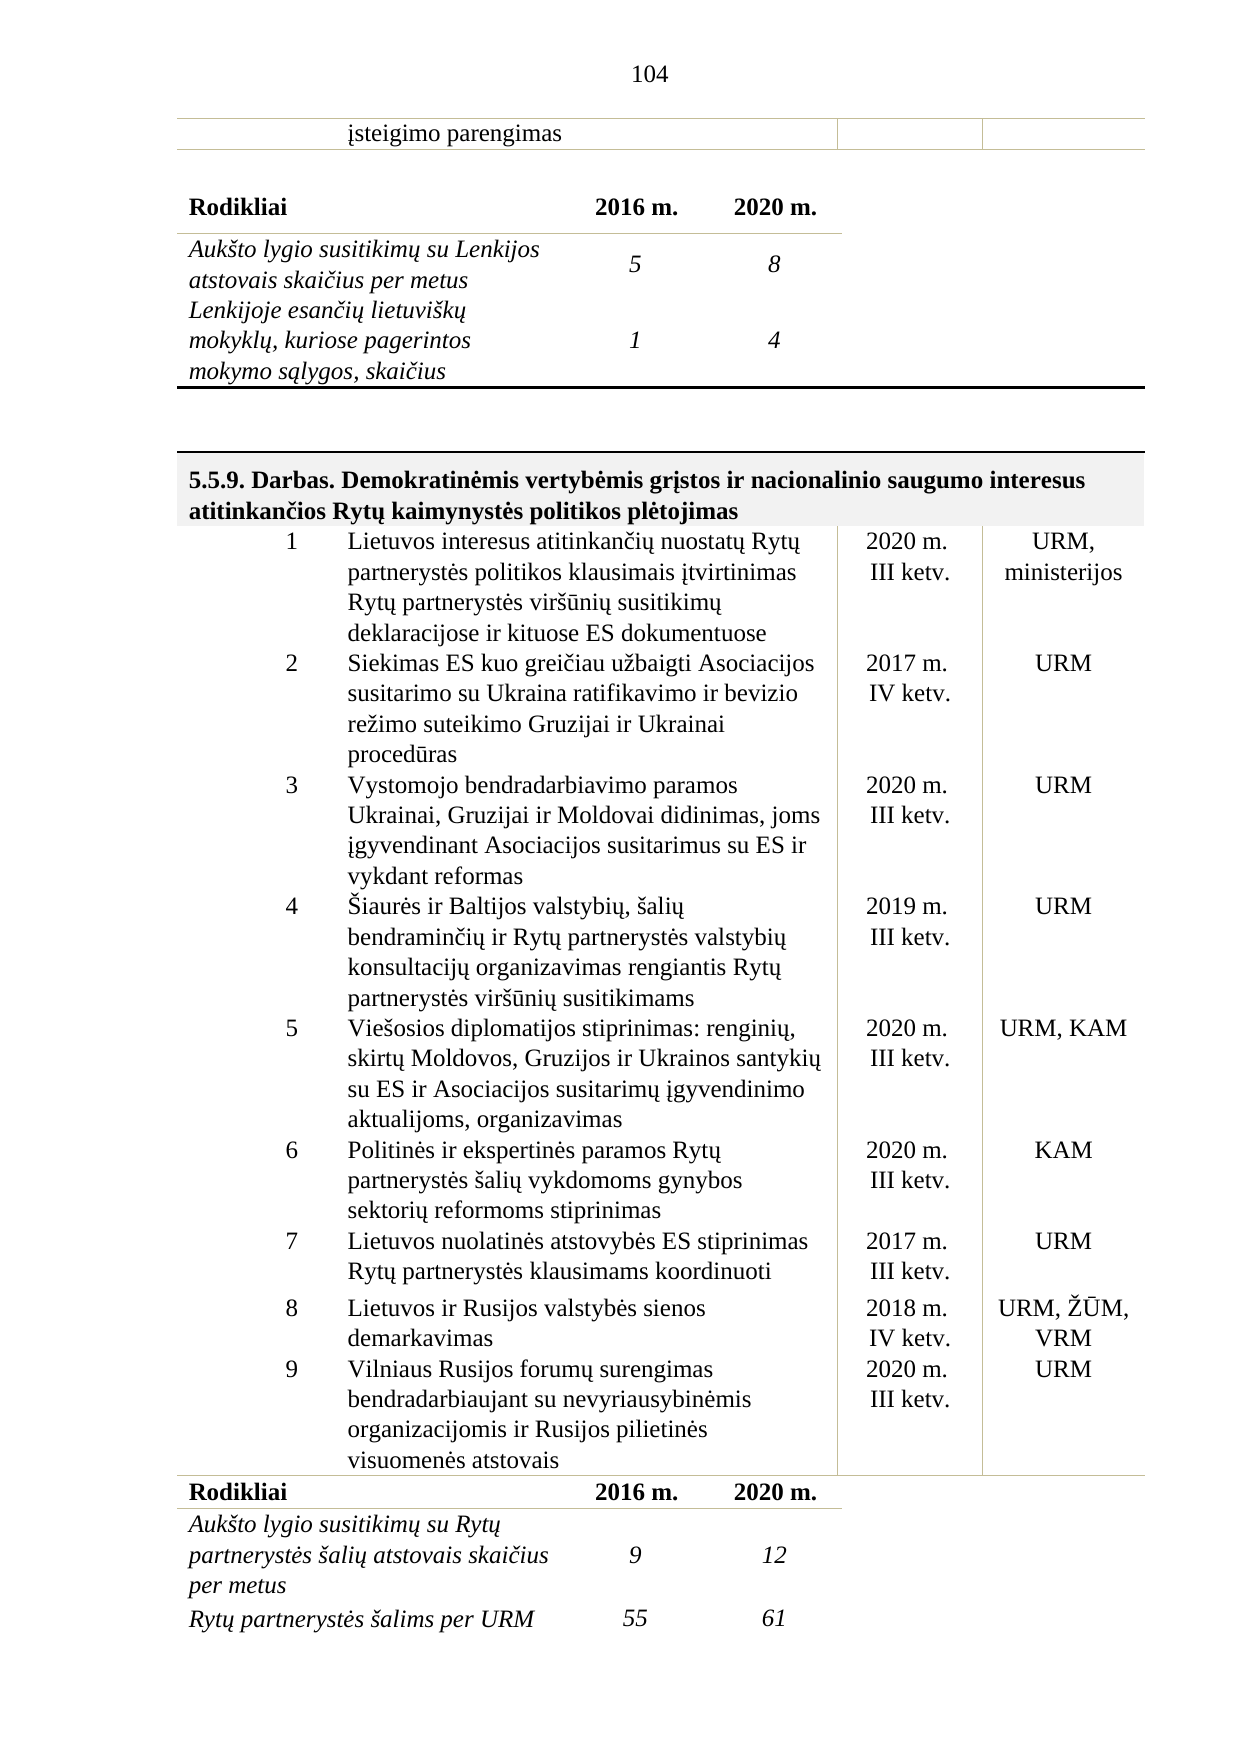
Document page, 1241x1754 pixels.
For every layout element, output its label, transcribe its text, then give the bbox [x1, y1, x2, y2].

table_cell URM [983, 770, 1144, 891]
table_cell [708, 389, 842, 451]
table_cell URM [983, 648, 1144, 770]
table_cell [177, 150, 247, 181]
table_cell Šiaurės ir Baltijos valstybių, šalių bendraminčių ir Rytų partnerystės valstybių konsultacijų organizavimas rengiantis Rytų partnerystės viršūnių susitikimams [336, 891, 837, 1013]
table_cell URM, KAM [983, 1013, 1144, 1135]
table_cell 8 [708, 234, 842, 295]
table_cell [177, 1354, 247, 1475]
table_cell [983, 119, 1144, 148]
table_cell 2020 m. III ketv. [838, 770, 982, 891]
table_cell 2019 m. III ketv. [838, 891, 982, 1013]
table_cell [842, 389, 982, 451]
table_cell 2020 m. [708, 1476, 842, 1508]
table_cell 7 [247, 1226, 336, 1293]
table_cell 3 [247, 770, 336, 891]
table_cell [177, 119, 247, 148]
table_cell Rodikliai [177, 181, 564, 233]
table_cell URM [983, 1226, 1144, 1293]
table_cell 2016 m. [565, 181, 708, 233]
table_cell [982, 150, 1144, 181]
table_cell [336, 389, 532, 451]
table_cell Rodikliai [177, 1476, 564, 1508]
table_cell 2016 m. [565, 1476, 708, 1508]
table_cell Vilniaus Rusijos forumų surengimas bendradarbiaujant su nevyriausybinėmis organizacijomis ir Rusijos pilietinės visuomenės atstovais [336, 1354, 837, 1475]
table_cell 2017 m. III ketv. [838, 1226, 982, 1293]
table_cell [842, 1476, 982, 1508]
table_cell [842, 295, 982, 386]
table_cell Lietuvos interesus atitinkančių nuostatų Rytų partnerystės politikos klausimais įtvirtinimas Rytų partnerystės viršūnių susitikimų deklaracijose ir kituose ES dokumentuose [336, 526, 837, 648]
table_cell 2 [247, 648, 336, 770]
table_cell 2020 m. III ketv. [838, 1135, 982, 1226]
table_cell [982, 233, 1144, 295]
table_cell [247, 389, 336, 451]
table_cell 1 [247, 526, 336, 648]
table_cell Aukšto lygio susitikimų su Lenkijos atstovais skaičius per metus [177, 234, 564, 295]
table_cell [177, 1226, 247, 1293]
table_cell [708, 150, 842, 181]
table_cell [982, 389, 1144, 451]
table_cell 5 [565, 234, 708, 295]
table_cell [177, 648, 247, 770]
table_cell [565, 389, 708, 451]
table_cell Lenkijoje esančių lietuviškų mokyklų, kuriose pagerintos mokymo sąlygos, skaičius [177, 295, 564, 386]
table_cell Viešosios diplomatijos stiprinimas: renginių, skirtų Moldovos, Gruzijos ir Ukrainos santykių su ES ir Asociacijos susitarimų įgyvendinimo aktualijoms, organizavimas [336, 1013, 837, 1135]
table_cell 2020 m. III ketv. [838, 1013, 982, 1135]
table_cell 2020 m. III ketv. [838, 1354, 982, 1475]
table_cell URM [983, 891, 1144, 1013]
table_cell [336, 150, 532, 181]
table_cell KAM [983, 1135, 1144, 1226]
table_cell 9 [247, 1354, 336, 1475]
table_cell [177, 1293, 247, 1354]
table_cell [982, 1601, 1144, 1636]
table_cell [177, 770, 247, 891]
table_cell [177, 1135, 247, 1226]
table_cell 61 [708, 1601, 842, 1636]
table_cell [838, 119, 982, 148]
table_cell [177, 526, 247, 648]
table_cell URM, ŽŪM, VRM [983, 1293, 1144, 1354]
table_cell [982, 181, 1144, 233]
table_cell [565, 150, 708, 181]
table_cell [532, 389, 564, 451]
table_cell 2018 m. IV ketv. [838, 1293, 982, 1354]
table_cell [177, 389, 247, 451]
table_cell Aukšto lygio susitikimų su Rytų partnerystės šalių atstovais skaičius per metus [177, 1509, 564, 1601]
table_cell [177, 891, 247, 1013]
table_cell [842, 181, 982, 233]
table_cell 55 [565, 1601, 708, 1636]
table_cell 5 [247, 1013, 336, 1135]
table_cell [842, 233, 982, 295]
table_cell 6 [247, 1135, 336, 1226]
table_cell 8 [247, 1293, 336, 1354]
table_cell 2020 m. III ketv. [838, 526, 982, 648]
table_cell įsteigimo parengimas [336, 119, 837, 148]
table_cell [982, 1476, 1144, 1508]
table_cell [842, 150, 982, 181]
table_cell [532, 150, 564, 181]
table_cell 5.5.9. Darbas. Demokratinėmis vertybėmis grįstos ir nacionalinio saugumo interesus atitinkančios Rytų kaimynystės politikos plėtojimas [177, 453, 1144, 526]
table_cell Siekimas ES kuo greičiau užbaigti Asociacijos susitarimo su Ukraina ratifikavimo ir bevizio režimo suteikimo Gruzijai ir Ukrainai procedūras [336, 648, 837, 770]
table_cell [982, 1508, 1144, 1601]
table_cell Lietuvos ir Rusijos valstybės sienos demarkavimas [336, 1293, 837, 1354]
table_cell 2020 m. [708, 181, 842, 233]
table_cell [177, 1013, 247, 1135]
table_cell 9 [565, 1509, 708, 1601]
table_cell Vystomojo bendradarbiavimo paramos Ukrainai, Gruzijai ir Moldovai didinimas, joms įgyvendinant Asociacijos susitarimus su ES ir vykdant reformas [336, 770, 837, 891]
table_cell Lietuvos nuolatinės atstovybės ES stiprinimas Rytų partnerystės klausimams koordinuoti [336, 1226, 837, 1293]
table_cell 4 [247, 891, 336, 1013]
table_cell [842, 1508, 982, 1601]
table_cell Rytų partnerystės šalims per URM [177, 1601, 564, 1636]
table_cell 1 [565, 295, 708, 386]
table_cell URM, ministerijos [983, 526, 1144, 648]
table_cell Politinės ir ekspertinės paramos Rytų partnerystės šalių vykdomoms gynybos sektorių reformoms stiprinimas [336, 1135, 837, 1226]
table_cell 12 [708, 1509, 842, 1601]
table_cell [247, 150, 336, 181]
table_cell 2017 m. IV ketv. [838, 648, 982, 770]
table_cell [982, 295, 1144, 386]
table_cell [842, 1601, 982, 1636]
table_cell [247, 119, 336, 148]
table_cell URM [983, 1354, 1144, 1475]
table_cell 4 [708, 295, 842, 386]
